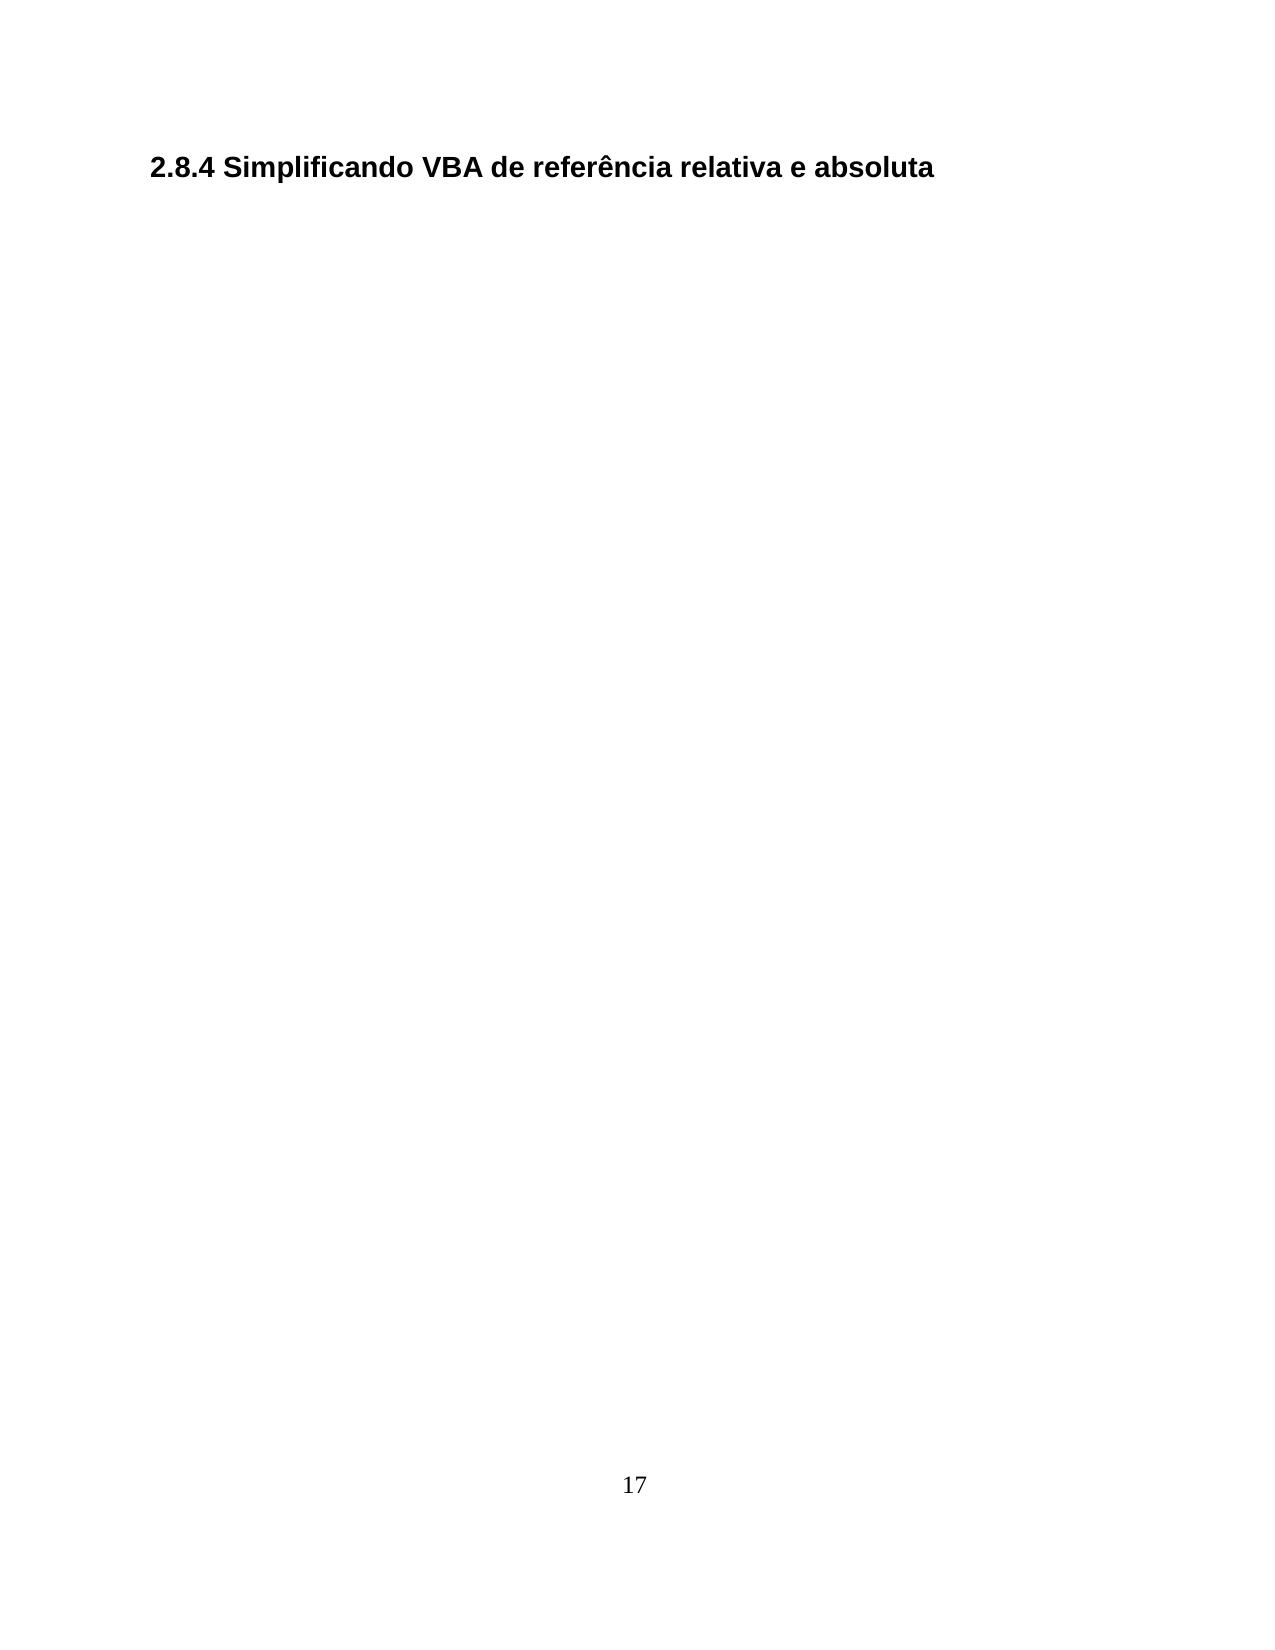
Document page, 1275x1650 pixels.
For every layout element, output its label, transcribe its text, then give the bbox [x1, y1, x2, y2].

subtitle 2.8.4 Simplificando VBA de referência relativa e absoluta [150, 150, 1125, 183]
